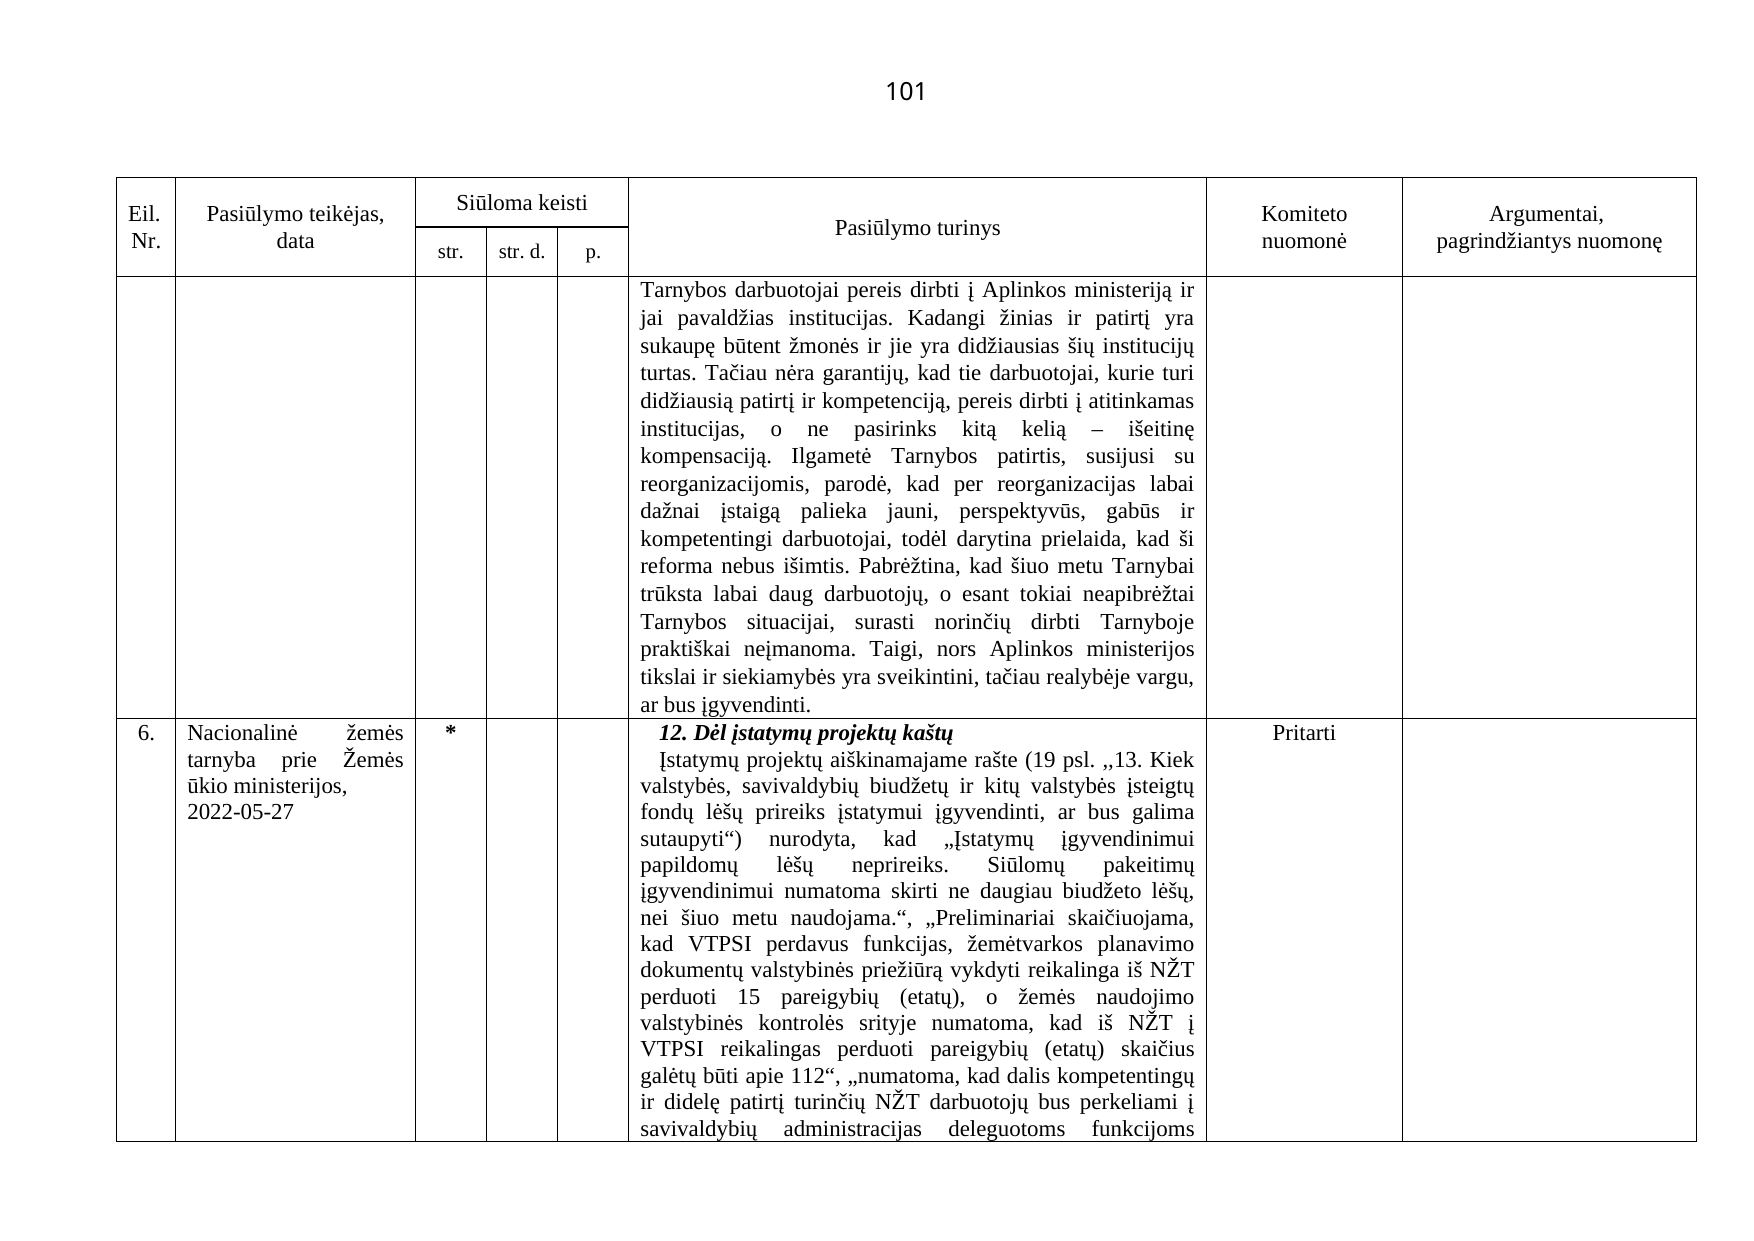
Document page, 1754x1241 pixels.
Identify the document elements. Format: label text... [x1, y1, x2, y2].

table_cell [416, 277, 486, 718]
table_header Komiteto nuomonė [1207, 178, 1402, 276]
table_cell * [416, 719, 486, 1141]
table_cell Nacionalinė žemės tarnyba prie Žemės ūkio ministerijos, 2022-05-27 [176, 719, 415, 1141]
table_header Pasiūlymo teikėjas, data [176, 178, 415, 276]
table_cell [176, 277, 415, 718]
table_cell [558, 719, 628, 1141]
table_header Siūloma keisti [416, 178, 628, 226]
table_cell p. [558, 228, 628, 276]
table_cell Tarnybos darbuotojai pereis dirbti į Aplinkos ministeriją ir jai pavaldžias institucijas. Kadangi žinias ir patirtį yra sukaupę būtent žmonės ir jie yra didžiausias šių institucijų turtas. Tačiau nėra garantijų, kad tie darbuotojai, kurie turi didžiausią patirtį ir kompetenciją, pereis dirbti į atitinkamas institucijas, o ne pasirinks kitą kelią – išeitinę kompensaciją. Ilgametė Tarnybos patirtis, susijusi su reorganizacijomis, parodė, kad per reorganizacijas labai dažnai įstaigą palieka jauni, perspektyvūs, gabūs ir kompetentingi darbuotojai, todėl darytina prielaida, kad ši reforma nebus išimtis. Pabrėžtina, kad šiuo metu Tarnybai trūksta labai daug darbuotojų, o esant tokiai neapibrėžtai Tarnybos situacijai, surasti norinčių dirbti Tarnyboje praktiškai neįmanoma. Taigi, nors Aplinkos ministerijos tikslai ir siekiamybės yra sveikintini, tačiau realybėje vargu, ar bus įgyvendinti. [629, 277, 1206, 718]
table_cell [1403, 277, 1696, 718]
table_cell 12. Dėl įstatymų projektų kaštų Įstatymų projektų aiškinamajame rašte (19 psl. ,,13. Kiek valstybės, savivaldybių biudžetų ir kitų valstybės įsteigtų fondų lėšų prireiks įstatymui įgyvendinti, ar bus galima sutaupyti“) nurodyta, kad „Įstatymų įgyvendinimui papildomų lėšų neprireiks. Siūlomų pakeitimų įgyvendinimui numatoma skirti ne daugiau biudžeto lėšų, nei šiuo metu naudojama.“, „Preliminariai skaičiuojama, kad VTPSI perdavus funkcijas, žemėtvarkos planavimo dokumentų valstybinės priežiūrą vykdyti reikalinga iš NŽT perduoti 15 pareigybių (etatų), o žemės naudojimo valstybinės kontrolės srityje numatoma, kad iš NŽT į VTPSI reikalingas perduoti pareigybių (etatų) skaičius galėtų būti apie 112“, „numatoma, kad dalis kompetentingų ir didelę patirtį turinčių NŽT darbuotojų bus perkeliami į savivaldybių administracijas deleguotoms funkcijoms [629, 719, 1206, 1141]
table_cell str. [416, 228, 486, 276]
table_cell [1207, 277, 1402, 718]
table_cell 6. [117, 719, 175, 1141]
table_cell [487, 277, 557, 718]
table_cell [1403, 719, 1696, 1141]
table_header Argumentai, pagrindžiantys nuomonę [1403, 178, 1696, 276]
table_cell str. d. [487, 228, 557, 276]
table_cell [558, 277, 628, 718]
table_header Pasiūlymo turinys [629, 178, 1206, 276]
table_header Eil. Nr. [117, 178, 175, 276]
table_cell [487, 719, 557, 1141]
table_cell Pritarti [1207, 719, 1402, 1141]
table_cell [117, 277, 175, 718]
